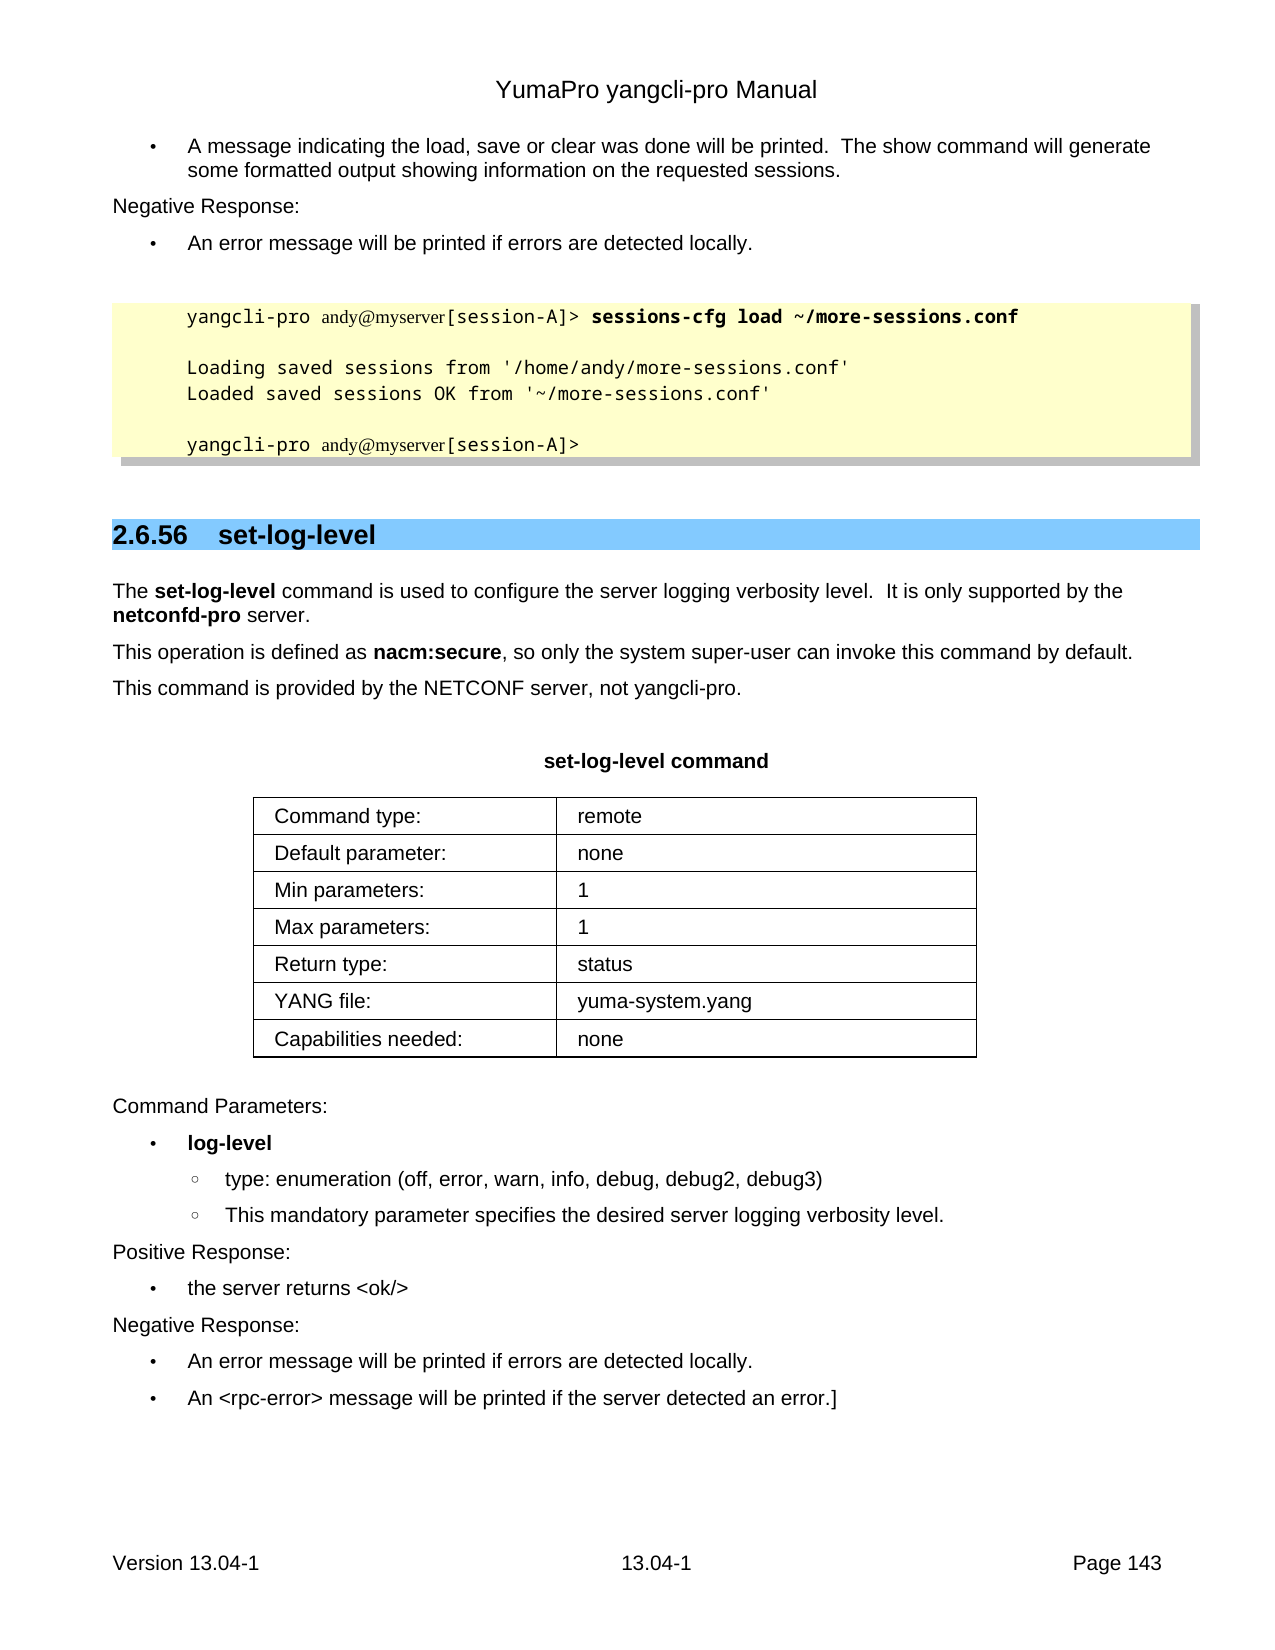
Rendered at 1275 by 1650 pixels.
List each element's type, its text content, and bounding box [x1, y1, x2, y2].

text This operation is defined as nacm:secure, so only the system super-user can invoke this command by default. [112, 639, 1200, 663]
text Negative Response: [112, 194, 1200, 218]
list An <rpc-error> message will be printed if the server detected an error.] [150, 1386, 1200, 1409]
table_cell yuma-system.yang [557, 983, 976, 1019]
list This mandatory parameter specifies the desired server logging verbosity level. [187, 1203, 1200, 1227]
text This command is provided by the NETCONF server, not yangcli-pro. [112, 676, 1200, 700]
list An error message will be printed if errors are detected locally. [150, 1349, 1200, 1373]
text yangcli-pro andy@myserver[session-A]> sessions-cfg load ~/more-sessions.conf [112, 303, 1191, 329]
text Loaded saved sessions OK from '~/more-sessions.conf' [112, 380, 1191, 406]
text Negative Response: [112, 1313, 1200, 1337]
text Command Parameters: [112, 1094, 1200, 1118]
text The set-log-level command is used to configure the server logging verbosity level. It is only supported by the netconfd-pro server. [112, 579, 1200, 627]
table_cell Max parameters: [254, 909, 556, 945]
table_cell Min parameters: [254, 872, 556, 908]
list An error message will be printed if errors are detected locally. [150, 231, 1200, 254]
subtitle set-log-level [112, 519, 1200, 550]
table_cell 1 [557, 909, 976, 945]
table_cell YANG file: [254, 983, 556, 1019]
table_header remote [557, 798, 976, 834]
text Loading saved sessions from '/home/andy/more-sessions.conf' [112, 354, 1191, 380]
subtitle set-log-level command [127, 749, 1185, 773]
table_cell status [557, 946, 976, 982]
table_cell Default parameter: [254, 835, 556, 871]
list type: enumeration (off, error, warn, info, debug, debug2, debug3) [187, 1167, 1200, 1191]
table_cell Capabilities needed: [254, 1020, 556, 1056]
table_header Command type: [254, 798, 556, 834]
text Positive Response: [112, 1240, 1200, 1264]
table_cell 1 [557, 872, 976, 908]
list log-level [150, 1130, 1200, 1154]
list the server returns <ok/> [150, 1276, 1200, 1300]
list A message indicating the load, save or clear was done will be printed. The show command will generate some formatted output showing information on the requested sessions. [150, 134, 1200, 182]
text yangcli-pro andy@myserver[session-A]> [112, 431, 1191, 457]
table_cell Return type: [254, 946, 556, 982]
table_cell none [557, 835, 976, 871]
table_cell none [557, 1020, 976, 1056]
